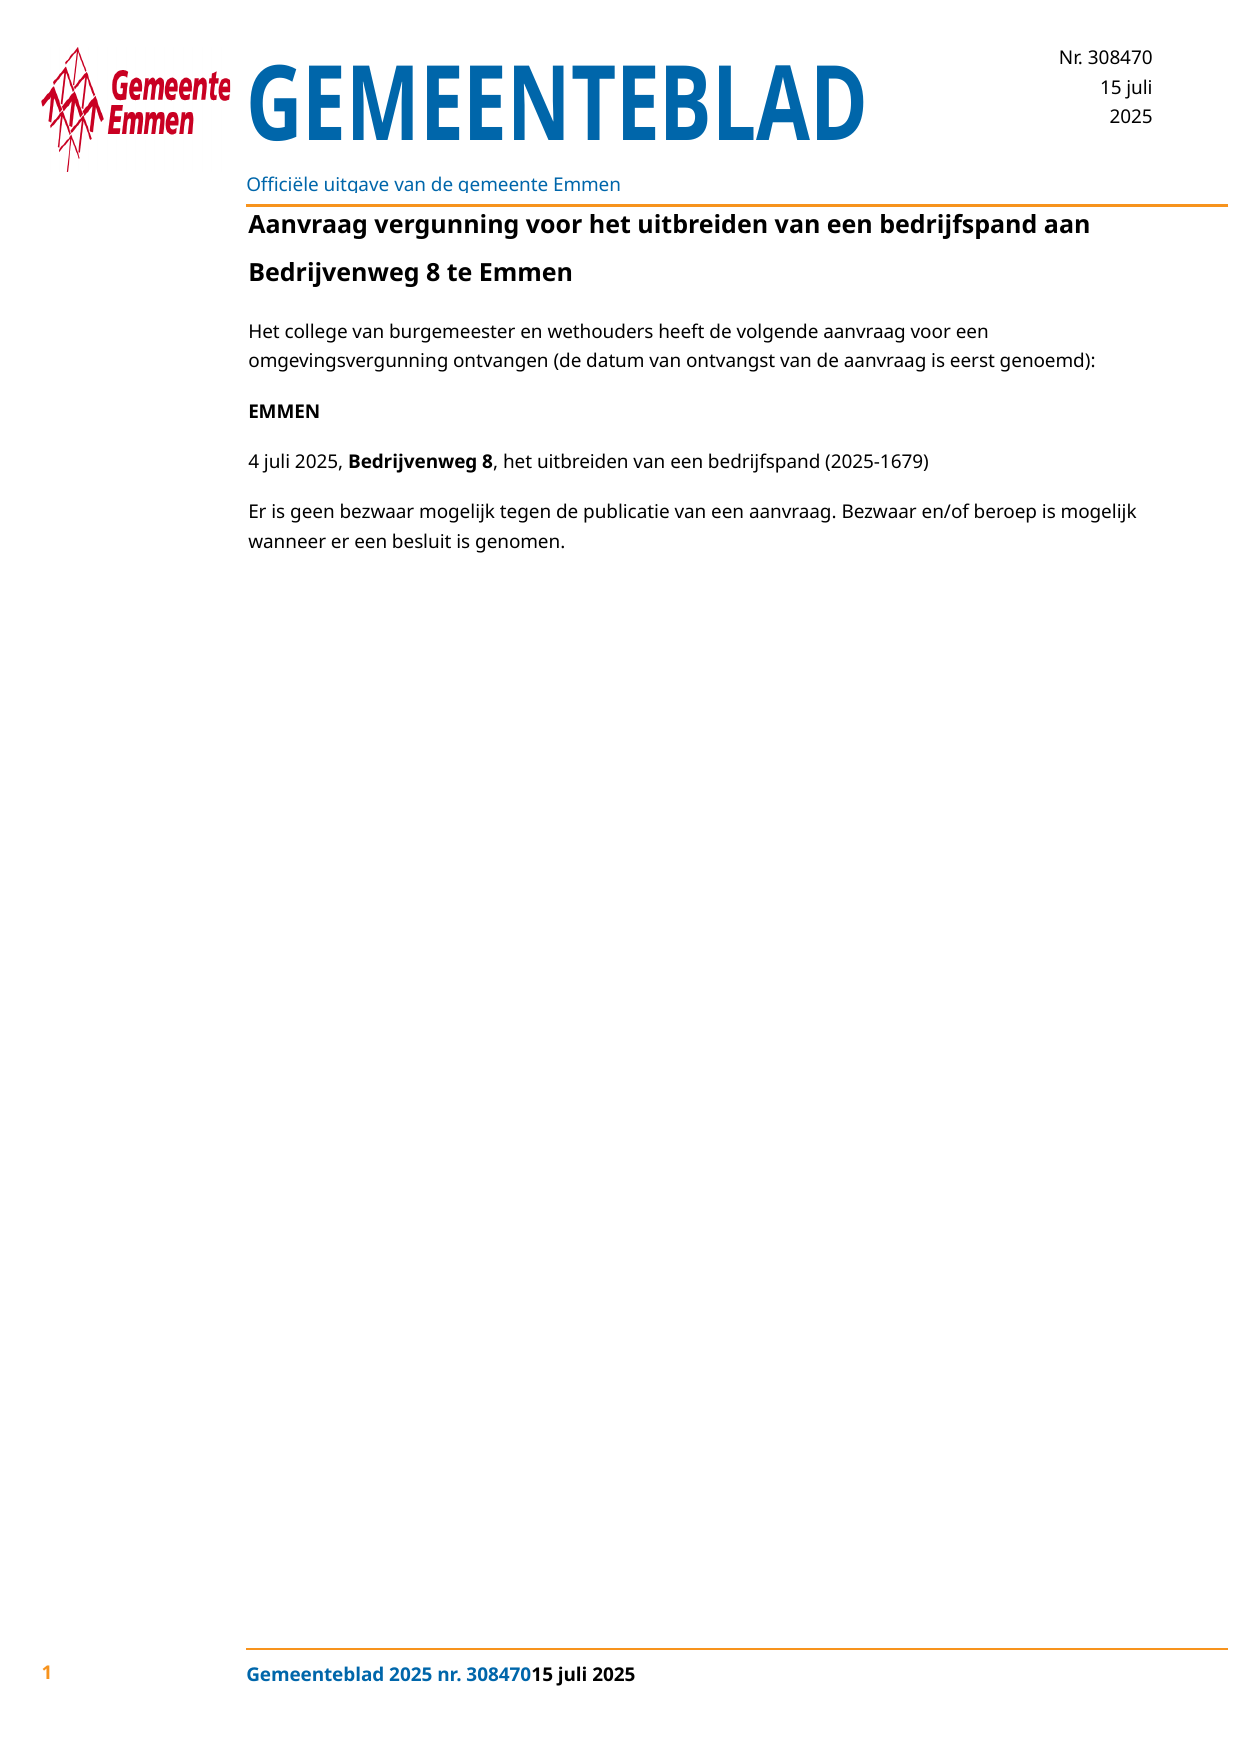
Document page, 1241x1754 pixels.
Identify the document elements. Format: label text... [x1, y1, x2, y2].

text EMMEN [248, 398, 1152, 424]
text Aanvraag vergunning voor het uitbreiden van een bedrijfspand aan Bedrijvenweg 8 te Emmen [248, 207, 1152, 288]
text Het college van burgemeester en wethouders heeft de volgende aanvraag voor een omgevingsvergunning ontvangen (de datum van ontvangst van de aanvraag is eerst genoemd): [248, 318, 1152, 373]
picture [41, 47, 231, 172]
text Er is geen bezwaar mogelijk tegen de publicatie van een aanvraag. Bezwaar en/of beroep is mogelijk wanneer er een besluit is genomen. [248, 499, 1152, 554]
text 4 juli 2025, Bedrijvenweg 8, het uitbreiden van een bedrijfspand (2025-1679) [248, 448, 1152, 474]
